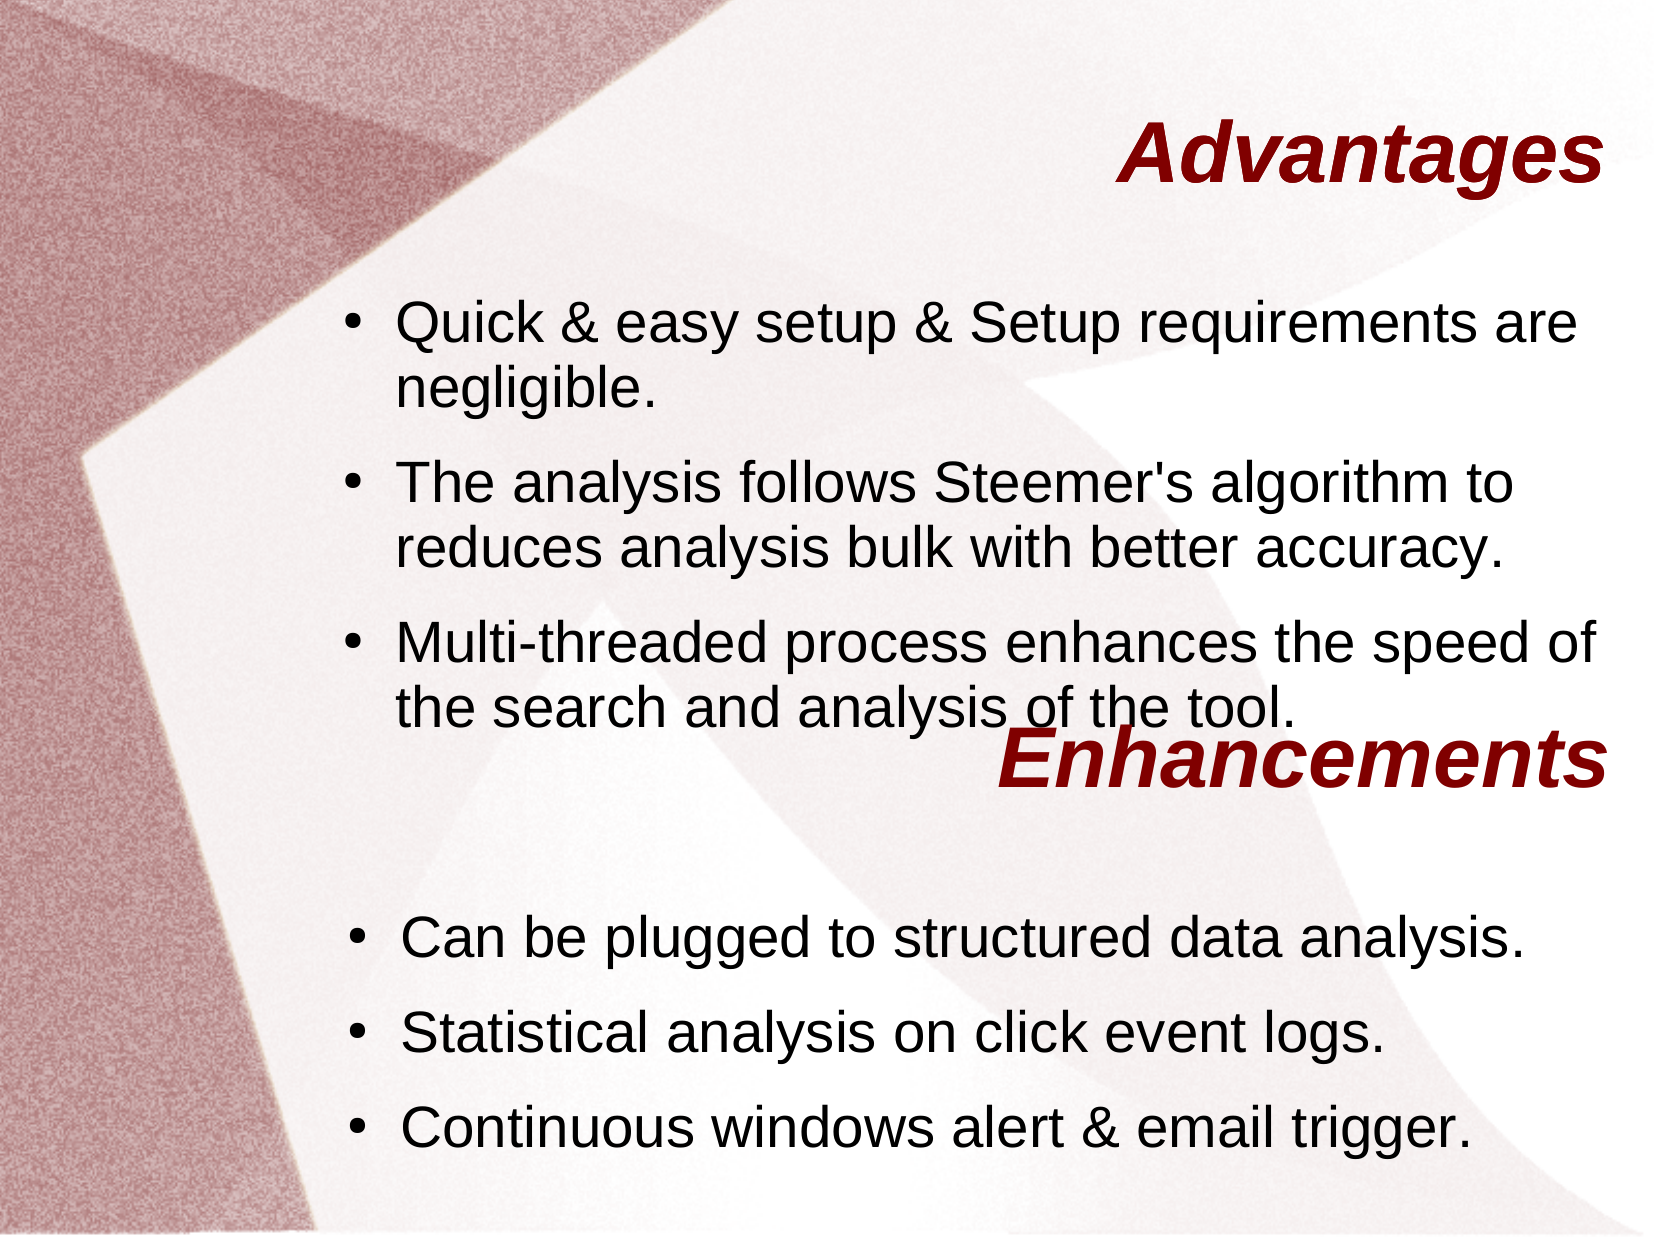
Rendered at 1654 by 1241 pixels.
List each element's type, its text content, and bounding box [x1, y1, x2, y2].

title Advantages [596, 49, 1607, 257]
list Can be plugged to structured data analysis. Statistical analysis on click event logs. Continuous windows alert & email trigger. [329, 905, 1606, 1241]
title Enhancements [601, 653, 1612, 861]
picture [0, 0, 1654, 1241]
list Quick & easy setup & Setup requirements are negligible. The analysis follows Steemer's algorithm to reduces analysis bulk with better accuracy. Multi-threaded process enhances the speed of the search and analysis of the tool. [324, 290, 1601, 739]
